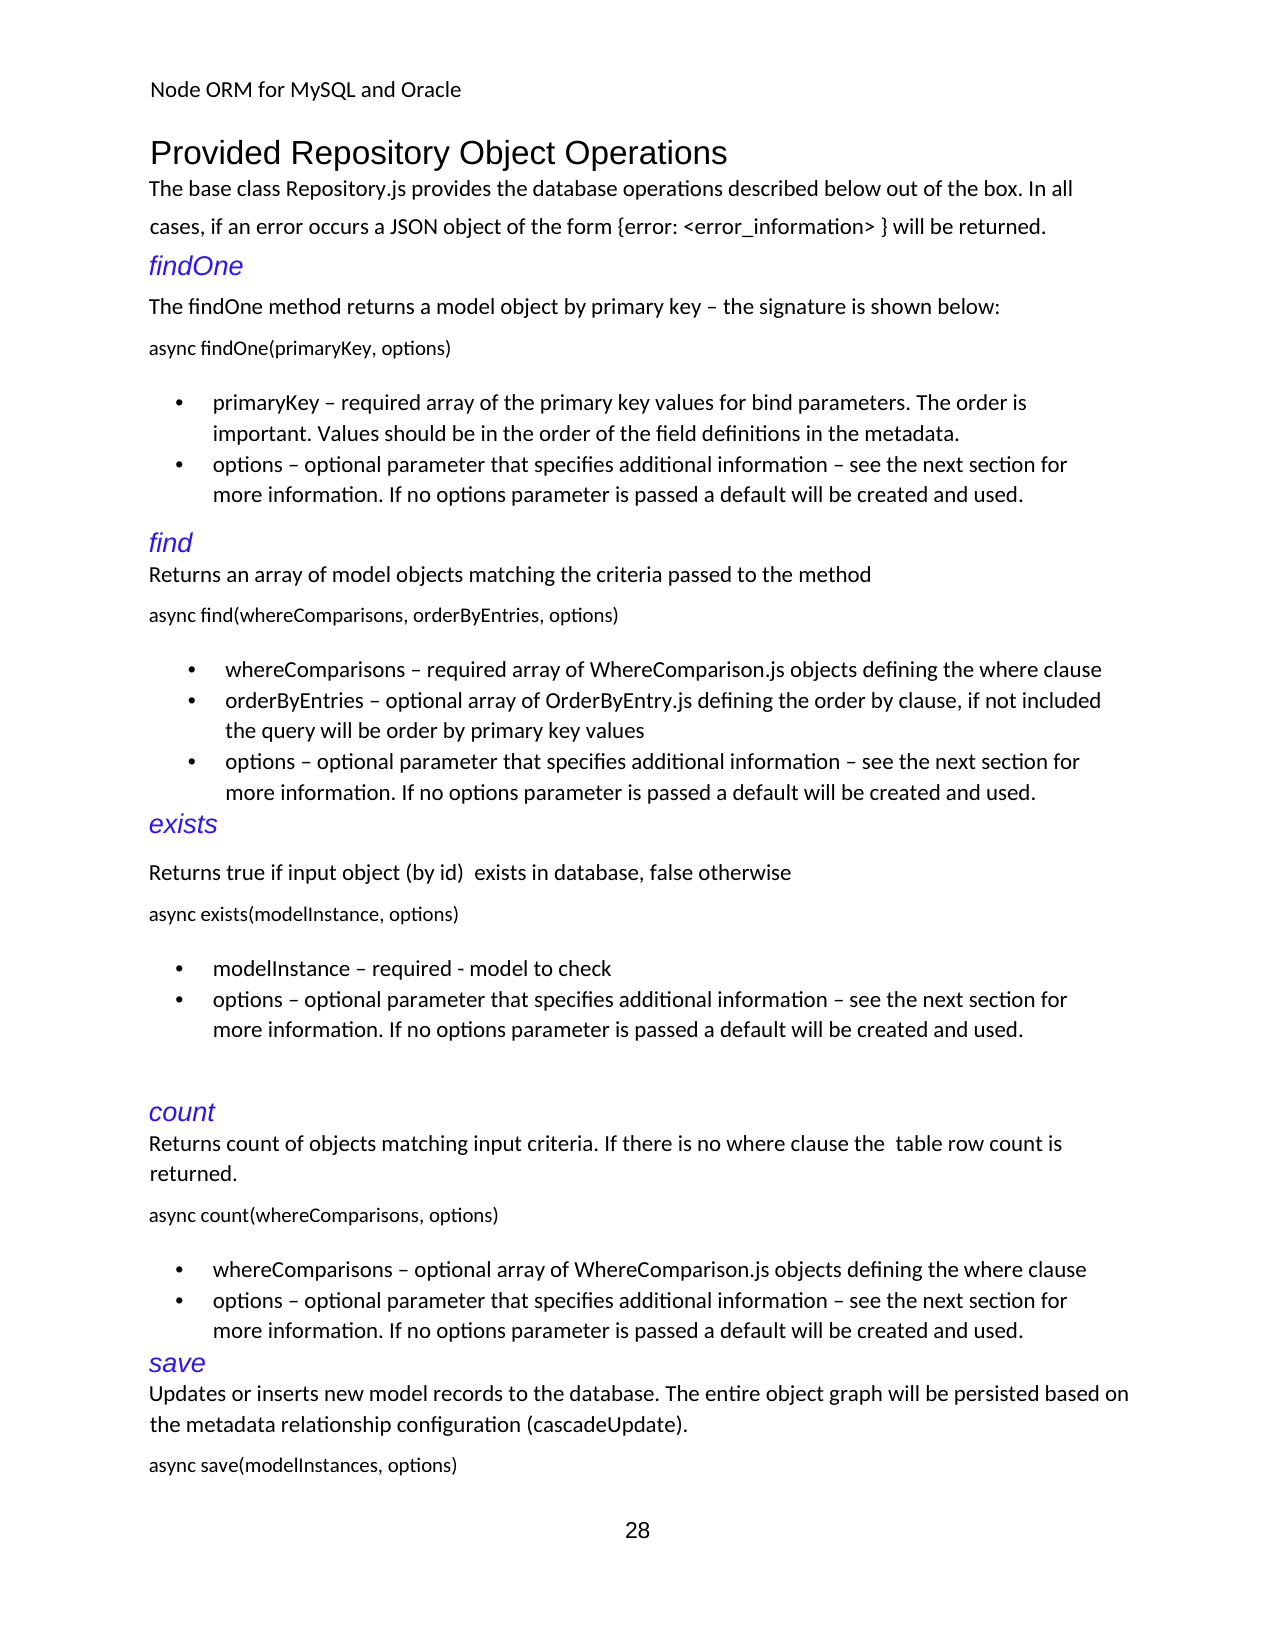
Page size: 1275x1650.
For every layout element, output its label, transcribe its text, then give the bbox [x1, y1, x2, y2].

list whereComparisons – required array of WhereComparison.js objects defining the where clause [188, 655, 1132, 683]
text findOne [148, 250, 1132, 281]
text Updates or inserts new model records to the database. The entire object graph will be persisted based on the metadata relationship configuration (cascadeUpdate). [148, 1379, 1132, 1438]
subtitle count [148, 1096, 1143, 1128]
text async count(whereComparisons, options) [148, 1202, 1143, 1228]
list options – optional parameter that specifies additional information – see the next section for more information. If no options parameter is passed a default will be created and used. [175, 985, 1122, 1043]
subtitle exists [148, 808, 232, 839]
text Returns count of objects matching input criteria. If there is no where clause the table row count is returned. [148, 1129, 1132, 1187]
subtitle save [148, 1347, 1143, 1378]
subtitle find [148, 527, 1143, 558]
list modelInstance – required - model to check [175, 954, 1122, 982]
text The base class Repository.js provides the database operations described below out of the box. In all cases, if an error occurs a JSON object of the form {error: <error_information> } will be returned. [148, 174, 1132, 240]
list orderByEntries – optional array of OrderByEntry.js defining the order by clause, if not included the query will be order by primary key values [188, 686, 1132, 745]
text async exists(modelInstance, options) [148, 901, 1143, 927]
text Returns an array of model objects matching the criteria passed to the method [148, 560, 1132, 588]
text Returns true if input object (by id) exists in database, false otherwise [148, 858, 1132, 886]
list primaryKey – required array of the primary key values for bind parameters. The order is important. Values should be in the order of the field definitions in the metadata. [175, 388, 1122, 447]
list whereComparisons – optional array of WhereComparison.js objects defining the where clause [175, 1256, 1122, 1283]
list options – optional parameter that specifies additional information – see the next section for more information. If no options parameter is passed a default will be created and used. [175, 450, 1122, 508]
text async save(modelInstances, options) [148, 1452, 1143, 1478]
list options – optional parameter that specifies additional information – see the next section for more information. If no options parameter is passed a default will be created and used. [188, 747, 1132, 806]
list options – optional parameter that specifies additional information – see the next section for more information. If no options parameter is passed a default will be created and used. [175, 1286, 1122, 1344]
text async find(whereComparisons, orderByEntries, options) [148, 602, 1143, 628]
subtitle Provided Repository Object Operations [150, 133, 1143, 172]
text The findOne method returns a model object by primary key – the signature is shown below: [148, 292, 1132, 321]
text async findOne(primaryKey, options) [148, 336, 1143, 361]
